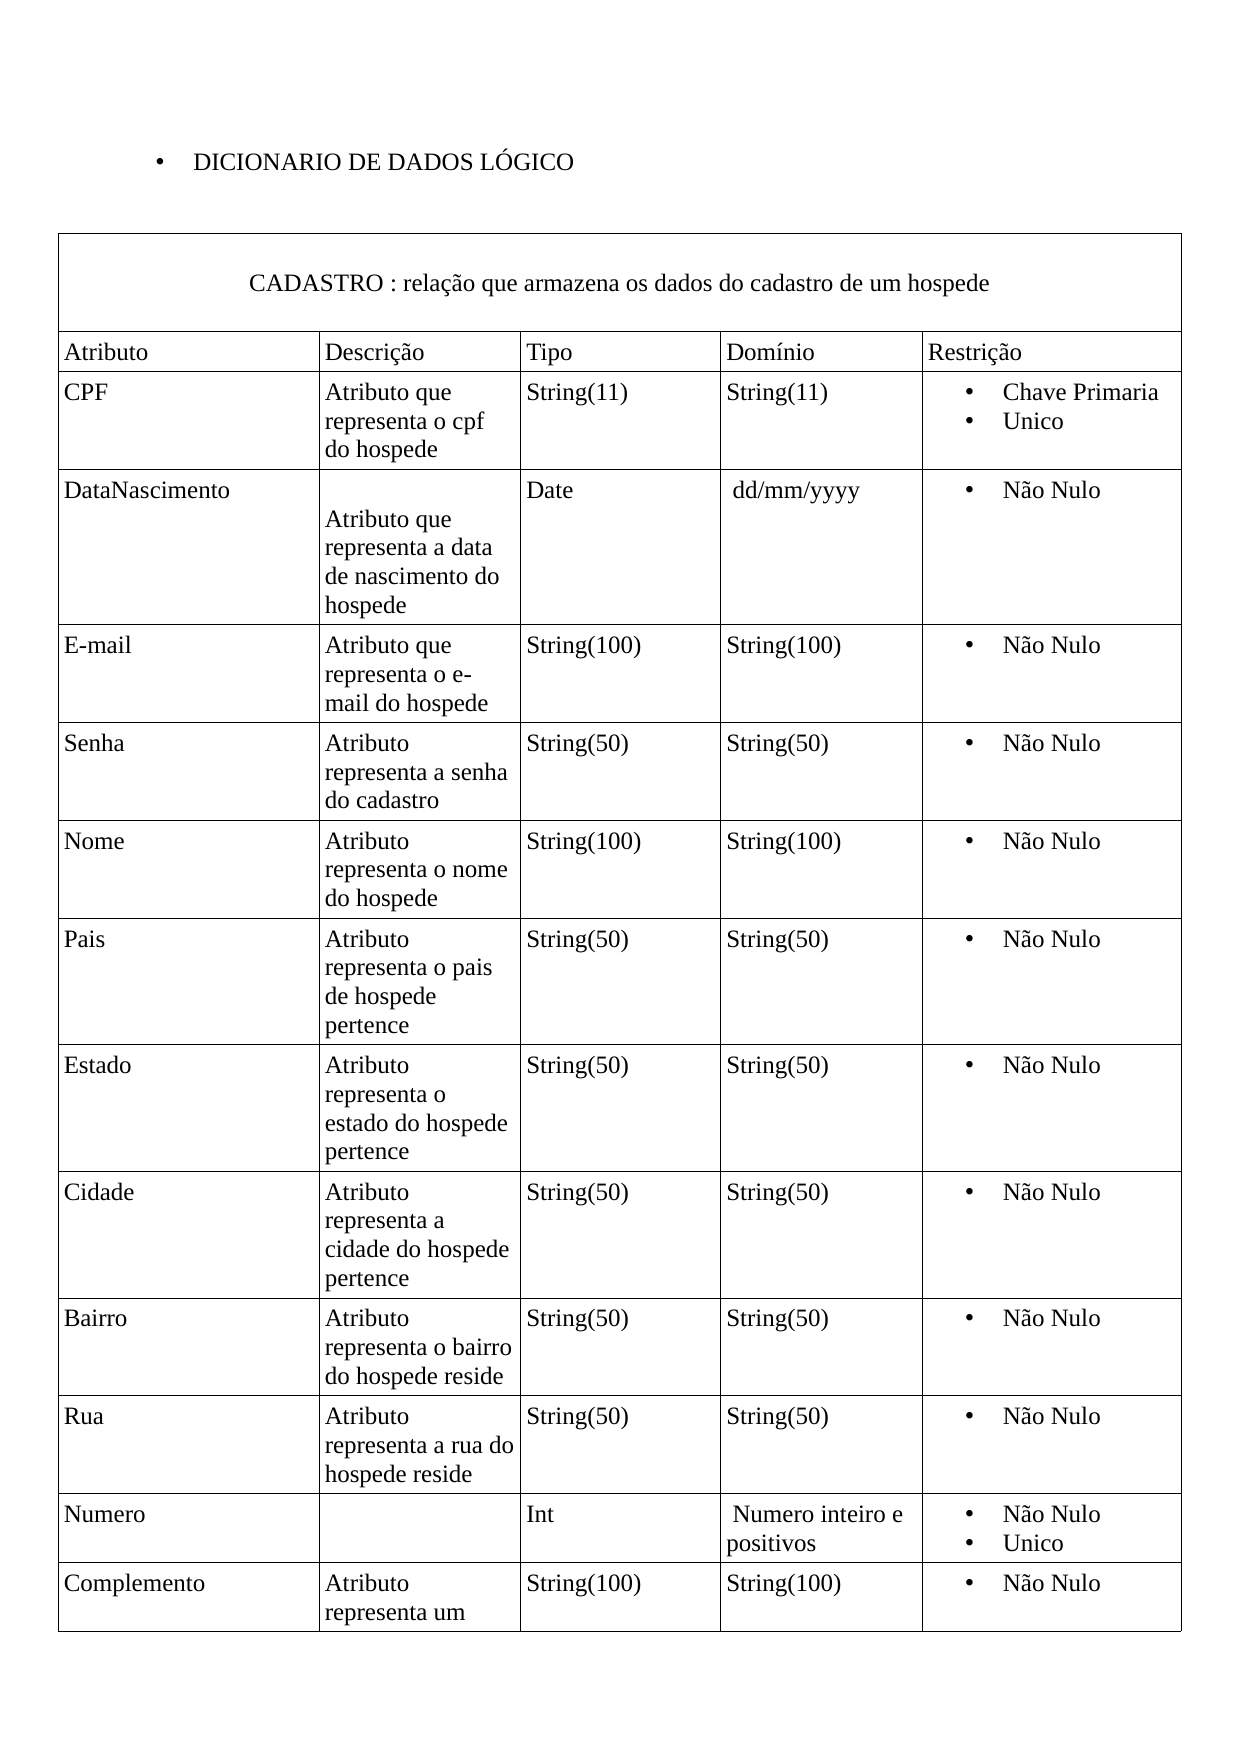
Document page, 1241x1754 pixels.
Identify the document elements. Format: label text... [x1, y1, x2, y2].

table_cell String(50) [721, 919, 922, 1044]
table_cell Não Nulo [923, 1045, 1181, 1171]
table_cell Cidade [59, 1172, 319, 1297]
table_cell Chave Primaria Unico [923, 372, 1181, 469]
table_cell String(50) [521, 1299, 720, 1395]
table_cell Atributo que representa a data de nascimento do hospede [320, 470, 520, 624]
table_cell String(100) [721, 1563, 922, 1631]
table_cell [320, 1494, 520, 1562]
table_cell Atributo representa o nome do hospede [320, 821, 520, 918]
table_cell Não Nulo [923, 821, 1181, 918]
table_cell Rua [59, 1396, 319, 1493]
table_cell Não Nulo Unico [923, 1494, 1181, 1562]
table_cell Não Nulo [923, 470, 1181, 624]
table_cell Atributo representa a rua do hospede reside [320, 1396, 520, 1493]
table_cell DataNascimento [59, 470, 319, 624]
table_cell Não Nulo [923, 1563, 1181, 1631]
table_cell Atributo que representa o e-mail do hospede [320, 625, 520, 722]
table_cell String(50) [721, 1172, 922, 1297]
table_cell Complemento [59, 1563, 319, 1631]
table_cell String(11) [521, 372, 720, 469]
table_cell String(50) [521, 723, 720, 820]
table_cell String(100) [721, 625, 922, 722]
table_cell Não Nulo [923, 1396, 1181, 1493]
table_cell Numero [59, 1494, 319, 1562]
table_cell Atributo representa o bairro do hospede reside [320, 1299, 520, 1395]
table_cell Estado [59, 1045, 319, 1171]
table_cell Não Nulo [923, 1299, 1181, 1395]
table_cell Atributo representa um [320, 1563, 520, 1631]
table_cell Domínio [721, 332, 922, 371]
table_cell Atributo representa a senha do cadastro [320, 723, 520, 820]
table_cell Int [521, 1494, 720, 1562]
table_cell Não Nulo [923, 1172, 1181, 1297]
table_cell Não Nulo [923, 919, 1181, 1044]
table_cell Senha [59, 723, 319, 820]
table_cell Tipo [521, 332, 720, 371]
table_cell Não Nulo [923, 625, 1181, 722]
table_cell Restrição [923, 332, 1181, 371]
table_cell String(50) [521, 1172, 720, 1297]
table_cell String(50) [521, 1396, 720, 1493]
table_cell String(100) [521, 1563, 720, 1631]
table_header CADASTRO : relação que armazena os dados do cadastro de um hospede [59, 234, 1181, 331]
table_cell dd/mm/yyyy [721, 470, 922, 624]
table_cell Pais [59, 919, 319, 1044]
table_cell Descrição [320, 332, 520, 371]
table_cell String(100) [521, 625, 720, 722]
table_cell String(50) [521, 1045, 720, 1171]
table_cell Atributo representa o estado do hospede pertence [320, 1045, 520, 1171]
table_cell Date [521, 470, 720, 624]
table_cell String(50) [521, 919, 720, 1044]
table_cell Não Nulo [923, 723, 1181, 820]
table_cell String(50) [721, 1299, 922, 1395]
table_cell String(100) [721, 821, 922, 918]
table_cell Atributo [59, 332, 319, 371]
table_cell String(100) [521, 821, 720, 918]
table_cell String(50) [721, 1045, 922, 1171]
table_cell CPF [59, 372, 319, 469]
table_cell Atributo representa a cidade do hospede pertence [320, 1172, 520, 1297]
list DICIONARIO DE DADOS LÓGICO [156, 147, 1122, 176]
table_cell Bairro [59, 1299, 319, 1395]
table_cell Atributo que representa o cpf do hospede [320, 372, 520, 469]
table_cell String(50) [721, 723, 922, 820]
table_cell String(50) [721, 1396, 922, 1493]
table_cell Atributo representa o pais de hospede pertence [320, 919, 520, 1044]
table_cell String(11) [721, 372, 922, 469]
table_cell Numero inteiro e positivos [721, 1494, 922, 1562]
table_cell E-mail [59, 625, 319, 722]
table_cell Nome [59, 821, 319, 918]
